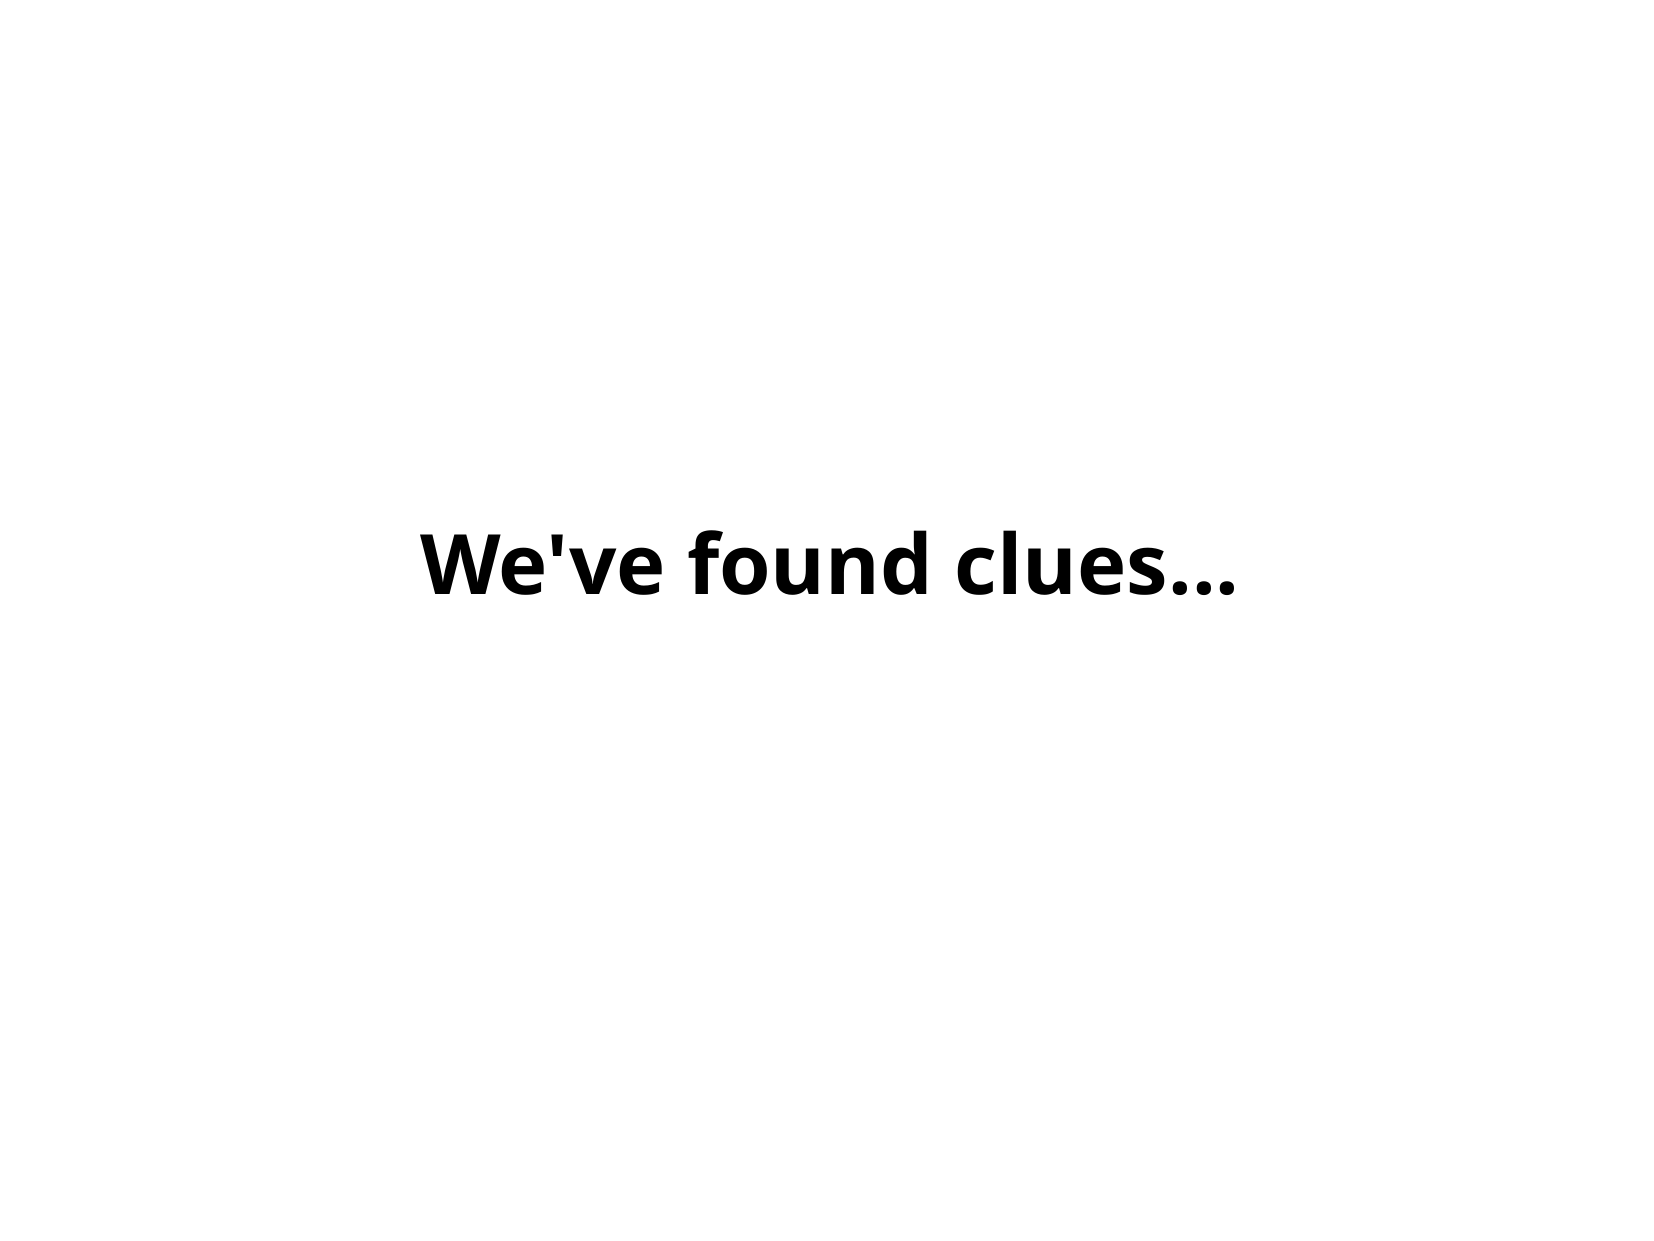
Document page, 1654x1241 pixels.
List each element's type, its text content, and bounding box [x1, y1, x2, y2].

title We've found clues... [112, 503, 1519, 751]
list [130, 525, 1537, 797]
